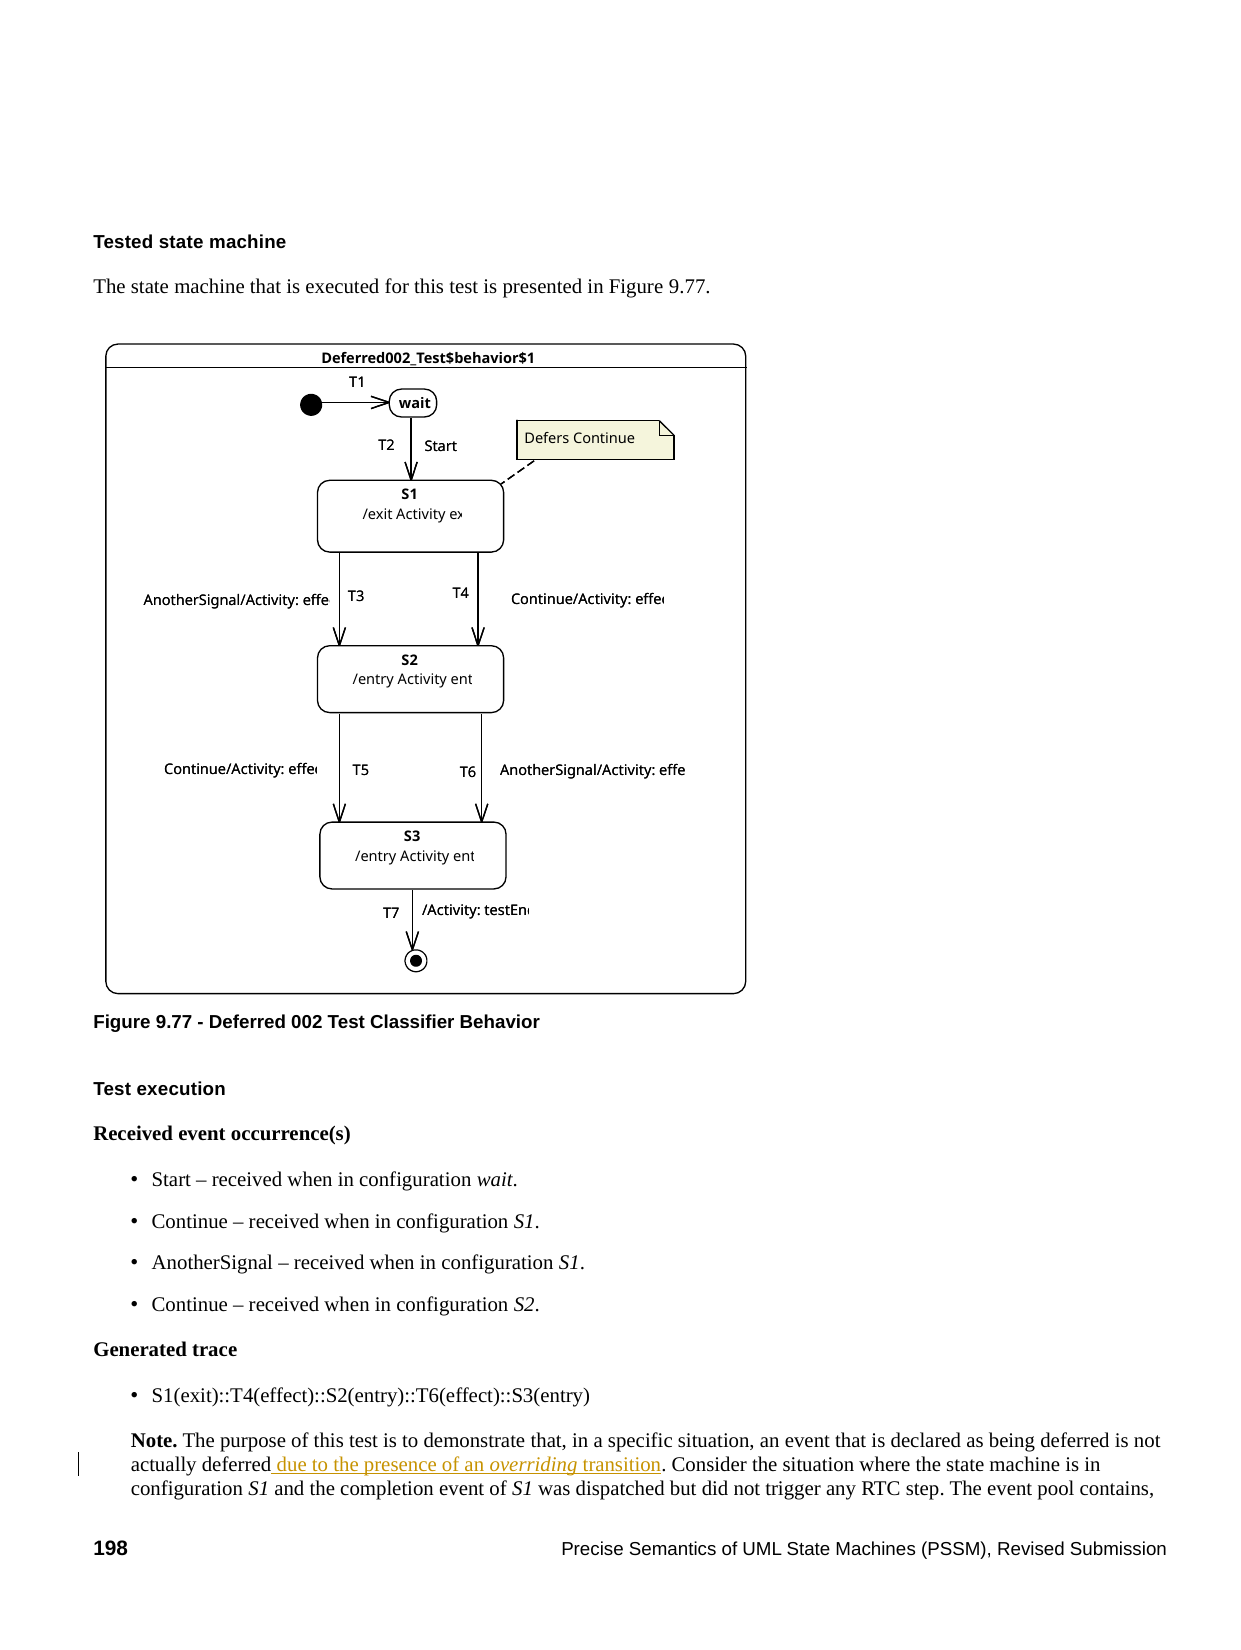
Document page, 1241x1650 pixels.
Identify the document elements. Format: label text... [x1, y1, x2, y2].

subtitle Test execution [93, 1078, 1164, 1100]
list Continue – received when in configuration S1. [131, 1208, 1164, 1233]
text Received event occurrence(s) [93, 1121, 1164, 1145]
text Figure 9.77 - Deferred 002 Test Classifier Behavior [93, 331, 760, 1032]
list Start – received when in configuration wait. [131, 1166, 1164, 1191]
text Generated trace [93, 1337, 1164, 1361]
text Note. The purpose of this test is to demonstrate that, in a specific situation, an event that is declared as being deferred is not actually deferred due to the presence of an overriding transition. Consider the situation where the state machine is in configuration S1 and the completion event of S1 was dispatched but did not trigger any RTC step. The event pool contains, [131, 1428, 1164, 1500]
subtitle Tested state machine [93, 231, 1164, 253]
list AnotherSignal – received when in configuration S1. [131, 1249, 1164, 1274]
list Continue – received when in configuration S2. [131, 1291, 1164, 1316]
text The state machine that is executed for this test is presented in Figure 9.77. [93, 274, 1164, 298]
list S1(exit)::T4(effect)::S2(entry)::T6(effect)::S3(entry) [131, 1382, 1164, 1407]
